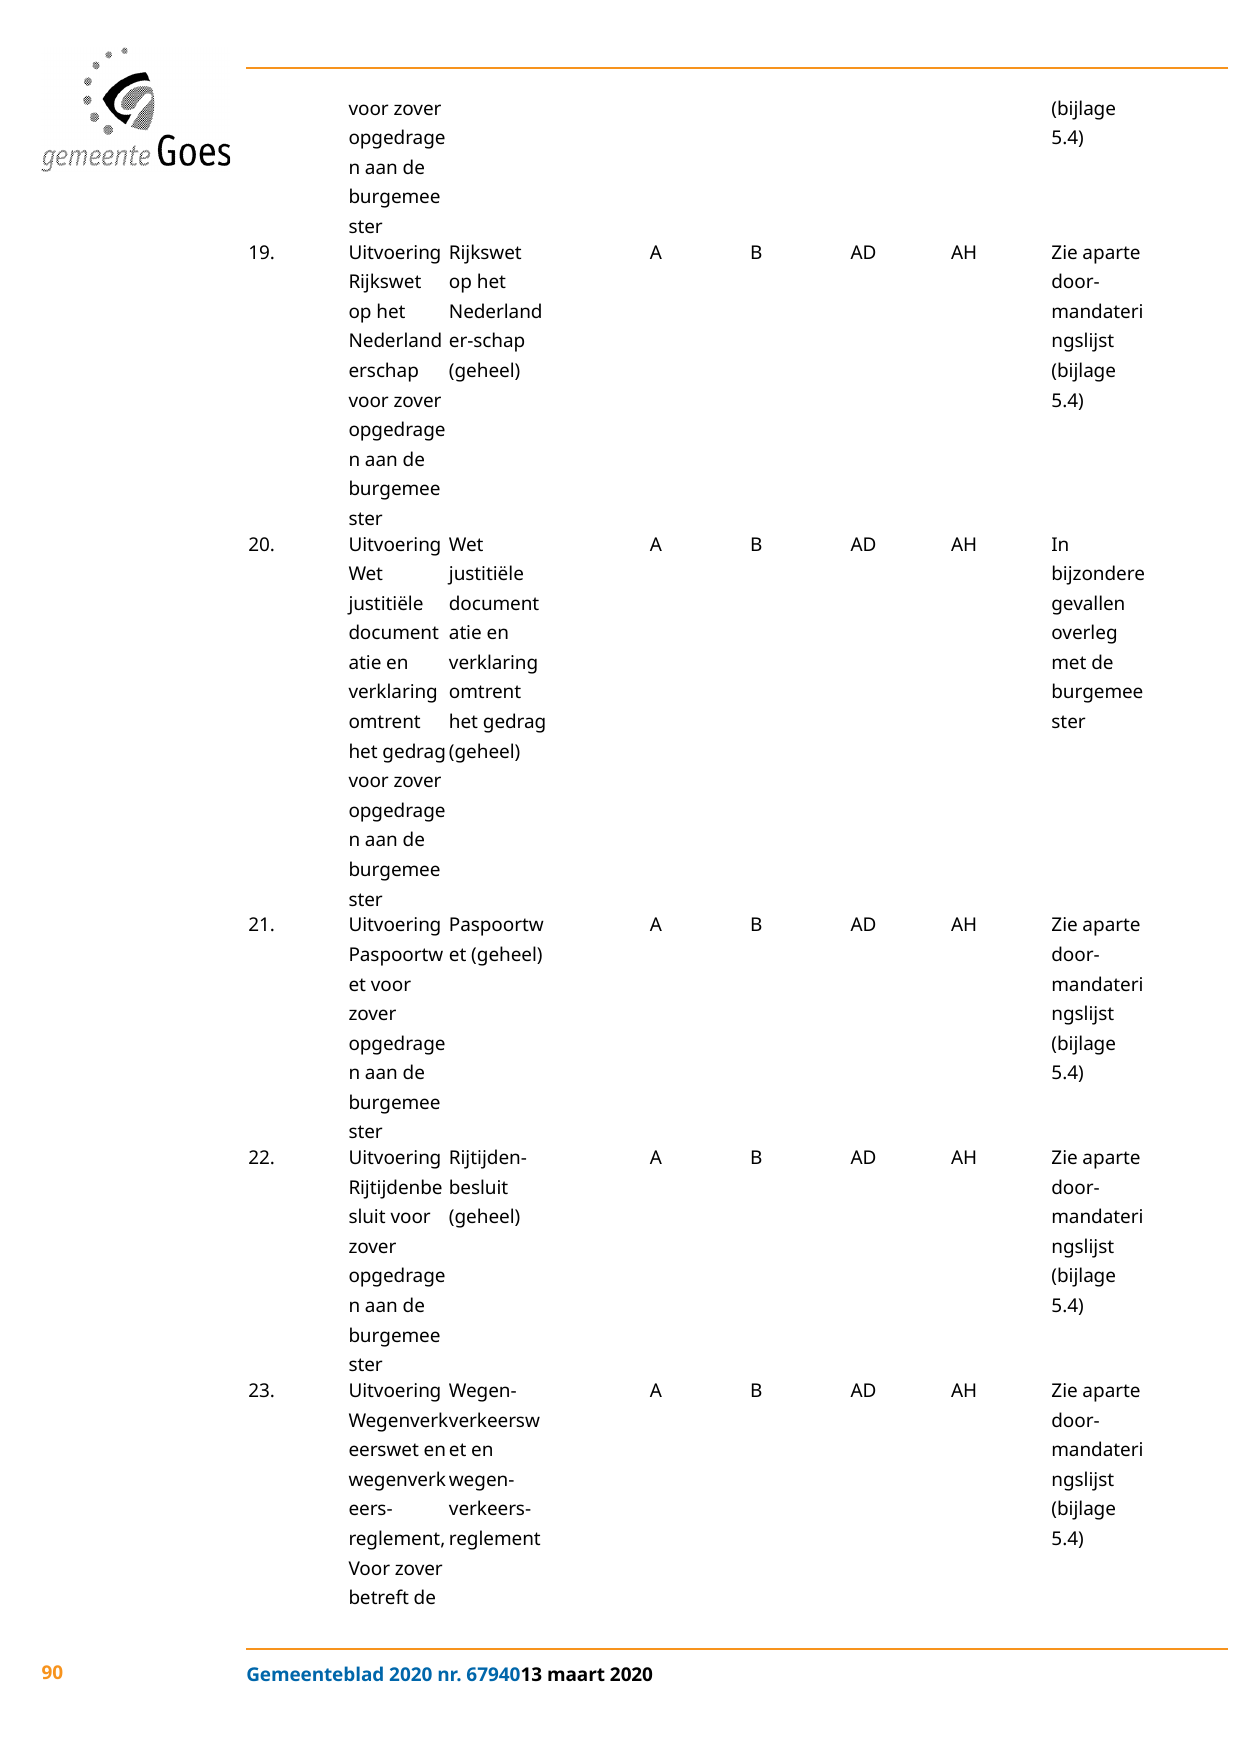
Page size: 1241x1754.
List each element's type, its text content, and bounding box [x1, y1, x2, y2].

table_cell AD [850, 531, 951, 912]
table_cell AD [850, 1377, 951, 1610]
table_cell Zie aparte door-mandateringslijst (bijlage 5.4) [1051, 1377, 1152, 1610]
table_cell [549, 239, 649, 531]
table_cell AH [951, 912, 1051, 1144]
table_cell Uitvoering Paspoortwet voor zover opgedragen aan de burgemeester [348, 912, 449, 1144]
table_cell Paspoortwet (geheel) [449, 912, 549, 1144]
table_cell AD [850, 1144, 951, 1377]
table_cell [248, 95, 348, 239]
table_cell B [750, 912, 850, 1144]
table_cell AD [850, 239, 951, 531]
table_cell Zie aparte door-mandateringslijst (bijlage 5.4) [1051, 912, 1152, 1144]
table_cell Uitvoering Wet justitiële documentatie en verklaring omtrent het gedrag voor zover opgedragen aan de burgemeester [348, 531, 449, 912]
table_cell Zie aparte door-mandateringslijst (bijlage 5.4) [1051, 1144, 1152, 1377]
table_cell Wegen-verkeerswet en wegen-verkeers-reglement [449, 1377, 549, 1610]
table_cell A [650, 912, 750, 1144]
table_cell voor zover opgedragen aan de burgemeester [348, 95, 449, 239]
table_cell B [750, 239, 850, 531]
table_cell [549, 1377, 649, 1610]
table_cell 21. [248, 912, 348, 1144]
table_cell [650, 95, 750, 239]
table_cell [750, 95, 850, 239]
table_cell [549, 531, 649, 912]
table_cell [449, 95, 549, 239]
table_cell A [650, 531, 750, 912]
table_cell [549, 912, 649, 1144]
table_cell A [650, 239, 750, 531]
table_cell B [750, 1377, 850, 1610]
table_cell AD [850, 912, 951, 1144]
table_cell Uitvoering Rijkswet op het Nederlanderschap voor zover opgedragen aan de burgemeester [348, 239, 449, 531]
table_cell A [650, 1144, 750, 1377]
table_cell Rijtijden-besluit (geheel) [449, 1144, 549, 1377]
table_cell Wet justitiële documentatie en verklaring omtrent het gedrag (geheel) [449, 531, 549, 912]
table_cell B [750, 531, 850, 912]
table_cell In bijzondere gevallen overleg met de burgemeester [1051, 531, 1152, 912]
table_cell Uitvoering Wegenverkeerswet en wegenverkeers-reglement, Voor zover betreft de [348, 1377, 449, 1610]
table_cell Rijkswet op het Nederlander-schap (geheel) [449, 239, 549, 531]
table_cell [549, 1144, 649, 1377]
table_cell AH [951, 1377, 1051, 1610]
table_cell Zie aparte door-mandateringslijst (bijlage 5.4) [1051, 239, 1152, 531]
table_cell AH [951, 531, 1051, 912]
table_cell 19. [248, 239, 348, 531]
table_cell B [750, 1144, 850, 1377]
table_cell Uitvoering Rijtijdenbesluit voor zover opgedragen aan de burgemeester [348, 1144, 449, 1377]
table_cell 20. [248, 531, 348, 912]
table_cell A [650, 1377, 750, 1610]
picture [41, 47, 231, 172]
table_cell [549, 95, 649, 239]
table_cell AH [951, 1144, 1051, 1377]
table_cell [951, 95, 1051, 239]
table_cell (bijlage 5.4) [1051, 95, 1152, 239]
table_cell 22. [248, 1144, 348, 1377]
table_cell AH [951, 239, 1051, 531]
table_cell [850, 95, 951, 239]
table_cell 23. [248, 1377, 348, 1610]
